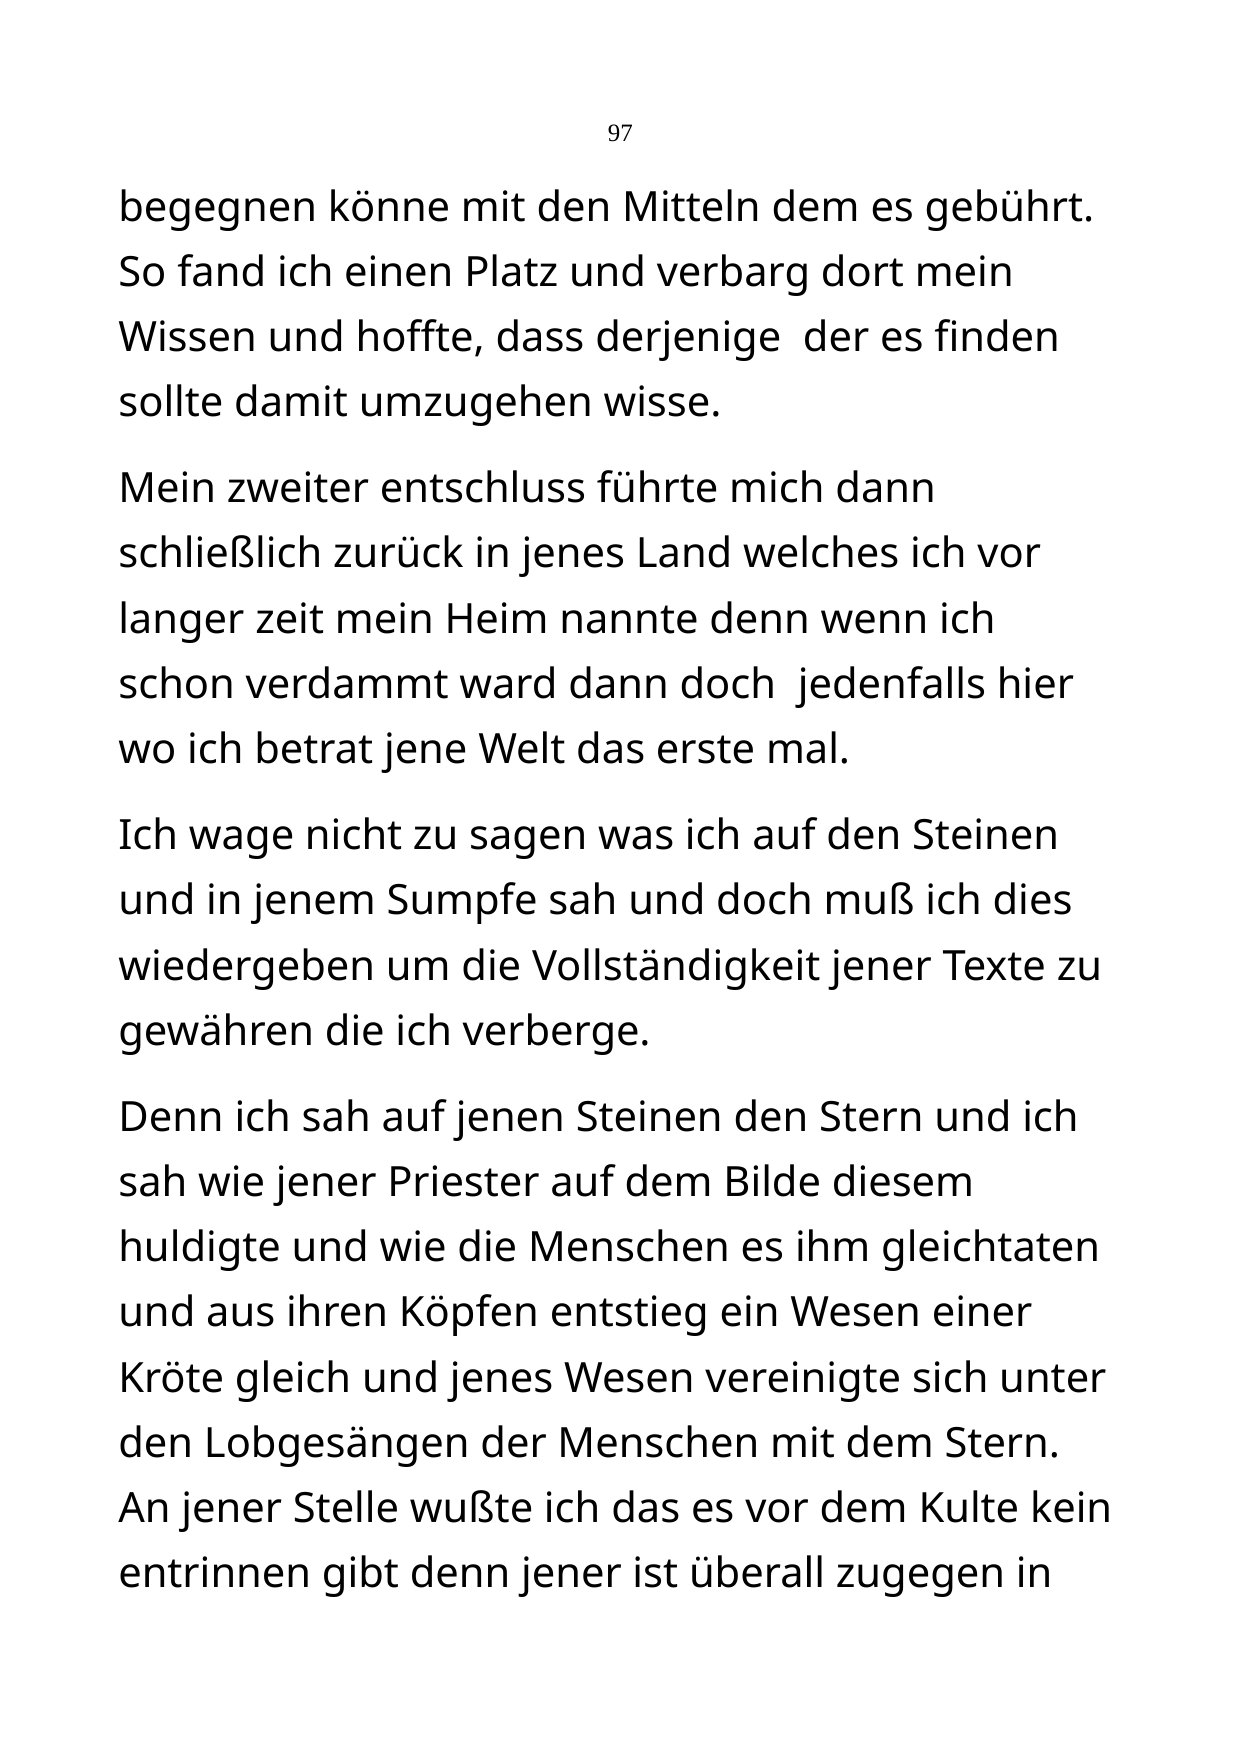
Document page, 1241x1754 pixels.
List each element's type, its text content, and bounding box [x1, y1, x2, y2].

text Denn ich sah auf jenen Steinen den Stern und ich sah wie jener Priester auf dem Bilde diesem huldigte und wie die Menschen es ihm gleichtaten und aus ihren Köpfen entstieg ein Wesen einer Kröte gleich und jenes Wesen vereinigte sich unter den Lobgesängen der Menschen mit dem Stern. An jener Stelle wußte ich das es vor dem Kulte kein entrinnen gibt denn jener ist überall zugegen in [118, 1087, 1122, 1600]
text begegnen könne mit den Mitteln dem es gebührt. So fand ich einen Platz und verbarg dort mein Wissen und hoffte, dass derjenige der es finden sollte damit umzugehen wisse. [118, 176, 1122, 429]
text Ich wage nicht zu sagen was ich auf den Steinen und in jenem Sumpfe sah und doch muß ich dies wiedergeben um die Vollständigkeit jener Texte zu gewähren die ich verberge. [118, 805, 1122, 1057]
text Mein zweiter entschluss führte mich dann schließlich zurück in jenes Land welches ich vor langer zeit mein Heim nannte denn wenn ich schon verdammt ward dann doch jedenfalls hier wo ich betrat jene Welt das erste mal. [118, 458, 1122, 776]
